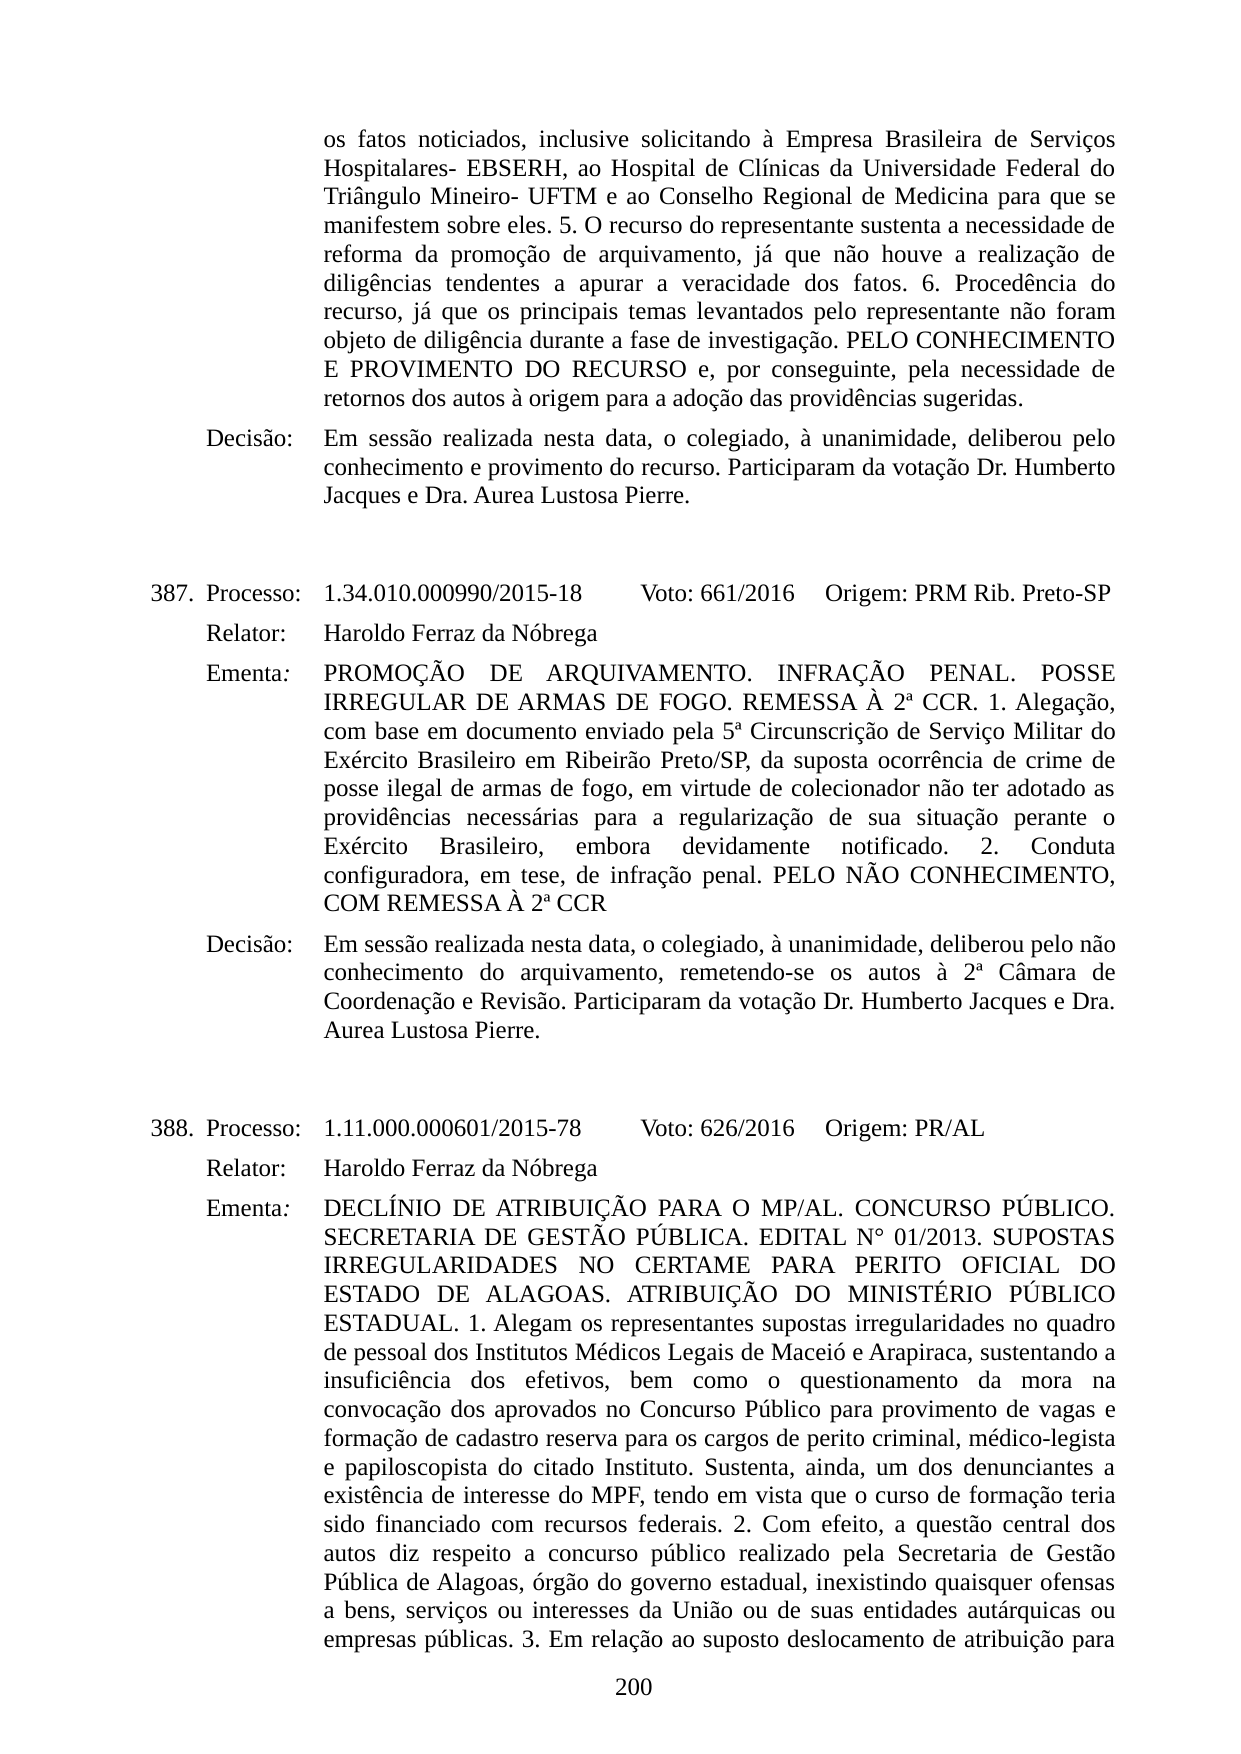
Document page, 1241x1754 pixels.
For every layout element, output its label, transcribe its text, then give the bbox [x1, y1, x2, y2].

table_header 1.34.010.000990/2015-18 [318, 572, 634, 612]
table_header Voto: 661/2016 [635, 572, 819, 612]
table_cell Relator: [200, 613, 318, 653]
table_cell Decisão: [200, 923, 318, 1049]
table_cell Decisão: [200, 417, 318, 515]
table_header Origem: PR/AL [819, 1107, 1122, 1147]
table_header Processo: [200, 1107, 318, 1147]
table_cell [145, 653, 200, 923]
table_cell Em sessão realizada nesta data, o colegiado, à unanimidade, deliberou pelo não conhecimento do arquivamento, remetendo-se os autos à 2ª Câmara de Coordenação e Revisão. Participaram da votação Dr. Humberto Jacques e Dra. Aurea Lustosa Pierre. [318, 923, 1122, 1049]
table_header 388. [145, 1107, 200, 1147]
table_cell PROMOÇÃO DE ARQUIVAMENTO. INFRAÇÃO PENAL. POSSE IRREGULAR DE ARMAS DE FOGO. REMESSA À 2ª CCR. 1. Alegação, com base em documento enviado pela 5ª Circunscrição de Serviço Militar do Exército Brasileiro em Ribeirão Preto/SP, da suposta ocorrência de crime de posse ilegal de armas de fogo, em virtude de colecionador não ter adotado as providências necessárias para a regularização de sua situação perante o Exército Brasileiro, embora devidamente notificado. 2. Conduta configuradora, em tese, de infração penal. PELO NÃO CONHECIMENTO, COM REMESSA À 2ª CCR [318, 653, 1122, 923]
table_cell Em sessão realizada nesta data, o colegiado, à unanimidade, deliberou pelo conhecimento e provimento do recurso. Participaram da votação Dr. Humberto Jacques e Dra. Aurea Lustosa Pierre. [318, 417, 1122, 515]
table_cell [145, 1187, 200, 1659]
table_header 1.11.000.000601/2015-78 [318, 1107, 634, 1147]
table_cell DECLÍNIO DE ATRIBUIÇÃO PARA O MP/AL. CONCURSO PÚBLICO. SECRETARIA DE GESTÃO PÚBLICA. EDITAL N° 01/2013. SUPOSTAS IRREGULARIDADES NO CERTAME PARA PERITO OFICIAL DO ESTADO DE ALAGOAS. ATRIBUIÇÃO DO MINISTÉRIO PÚBLICO ESTADUAL. 1. Alegam os representantes supostas irregularidades no quadro de pessoal dos Institutos Médicos Legais de Maceió e Arapiraca, sustentando a insuficiência dos efetivos, bem como o questionamento da mora na convocação dos aprovados no Concurso Público para provimento de vagas e formação de cadastro reserva para os cargos de perito criminal, médico-legista e papiloscopista do citado Instituto. Sustenta, ainda, um dos denunciantes a existência de interesse do MPF, tendo em vista que o curso de formação teria sido financiado com recursos federais. 2. Com efeito, a questão central dos autos diz respeito a concurso público realizado pela Secretaria de Gestão Pública de Alagoas, órgão do governo estadual, inexistindo quaisquer ofensas a bens, serviços ou interesses da União ou de suas entidades autárquicas ou empresas públicas. 3. Em relação ao suposto deslocamento de atribuição para [318, 1187, 1122, 1659]
table_cell Ementa: [200, 1187, 318, 1659]
table_cell os fatos noticiados, inclusive solicitando à Empresa Brasileira de Serviços Hospitalares- EBSERH, ao Hospital de Clínicas da Universidade Federal do Triângulo Mineiro- UFTM e ao Conselho Regional de Medicina para que se manifestem sobre eles. 5. O recurso do representante sustenta a necessidade de reforma da promoção de arquivamento, já que não houve a realização de diligências tendentes a apurar a veracidade dos fatos. 6. Procedência do recurso, já que os principais temas levantados pelo representante não foram objeto de diligência durante a fase de investigação. PELO CONHECIMENTO E PROVIMENTO DO RECURSO e, por conseguinte, pela necessidade de retornos dos autos à origem para a adoção das providências sugeridas. [318, 118, 1122, 417]
table_cell [200, 118, 318, 417]
table_cell Haroldo Ferraz da Nóbrega [318, 1147, 1122, 1187]
table_cell [145, 613, 200, 653]
table_cell [145, 417, 200, 515]
table_cell Haroldo Ferraz da Nóbrega [318, 613, 1122, 653]
table_header Origem: PRM Rib. Preto-SP [819, 572, 1122, 612]
table_header Processo: [200, 572, 318, 612]
table_cell Ementa: [200, 653, 318, 923]
table_header 387. [145, 572, 200, 612]
table_cell [145, 923, 200, 1049]
table_cell Relator: [200, 1147, 318, 1187]
table_header Voto: 626/2016 [635, 1107, 819, 1147]
table_cell [145, 118, 200, 417]
table_cell [145, 1147, 200, 1187]
